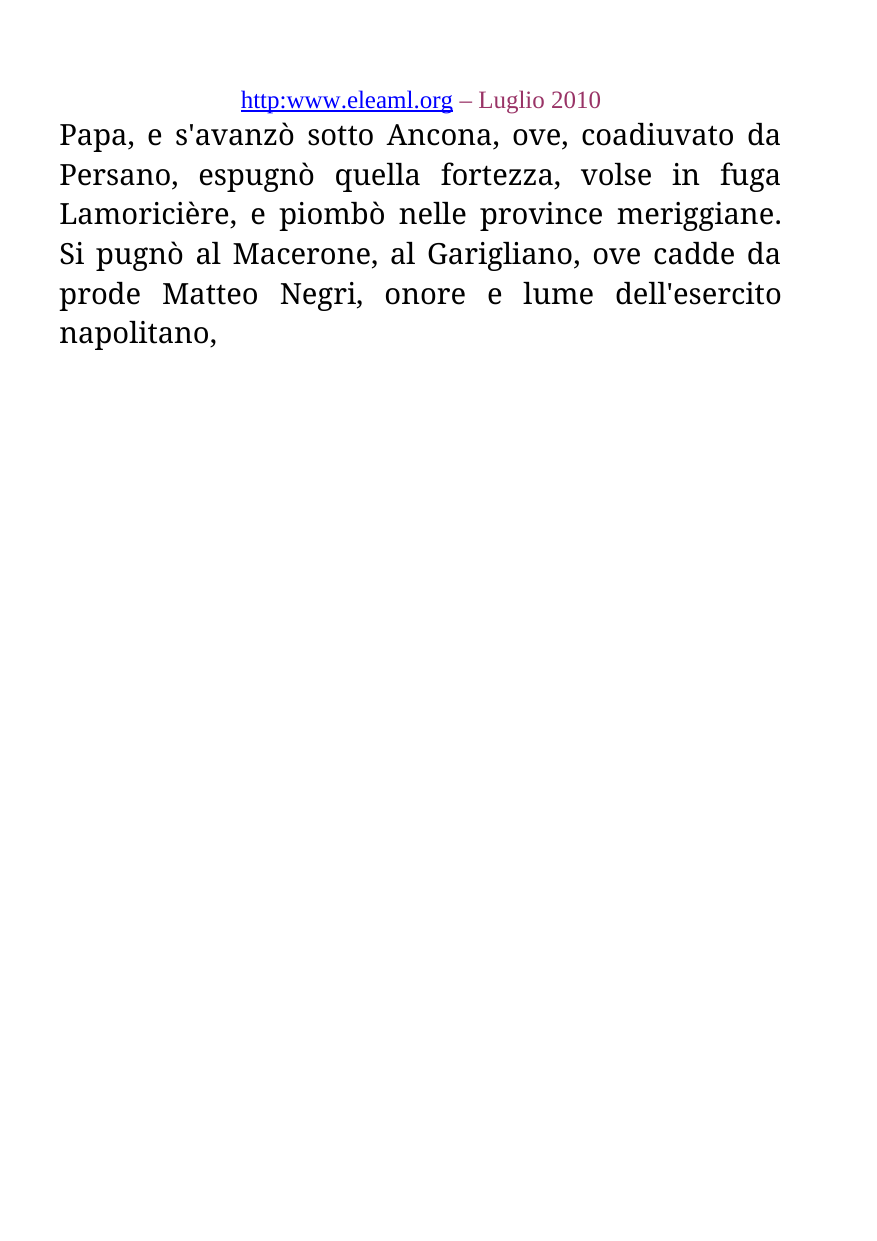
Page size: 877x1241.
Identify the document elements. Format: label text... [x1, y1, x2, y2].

text Papa, e s'avanzò sotto Ancona, ove, coadiuvato da Persano, espugnò quella fortezza, volse in fuga Lamoricière, e piombò nelle province meriggiane. Si pugnò al Macerone, al Garigliano, ove cadde da prode Matteo Negri, onore e lume dell'esercito napolitano, [59, 114, 782, 352]
